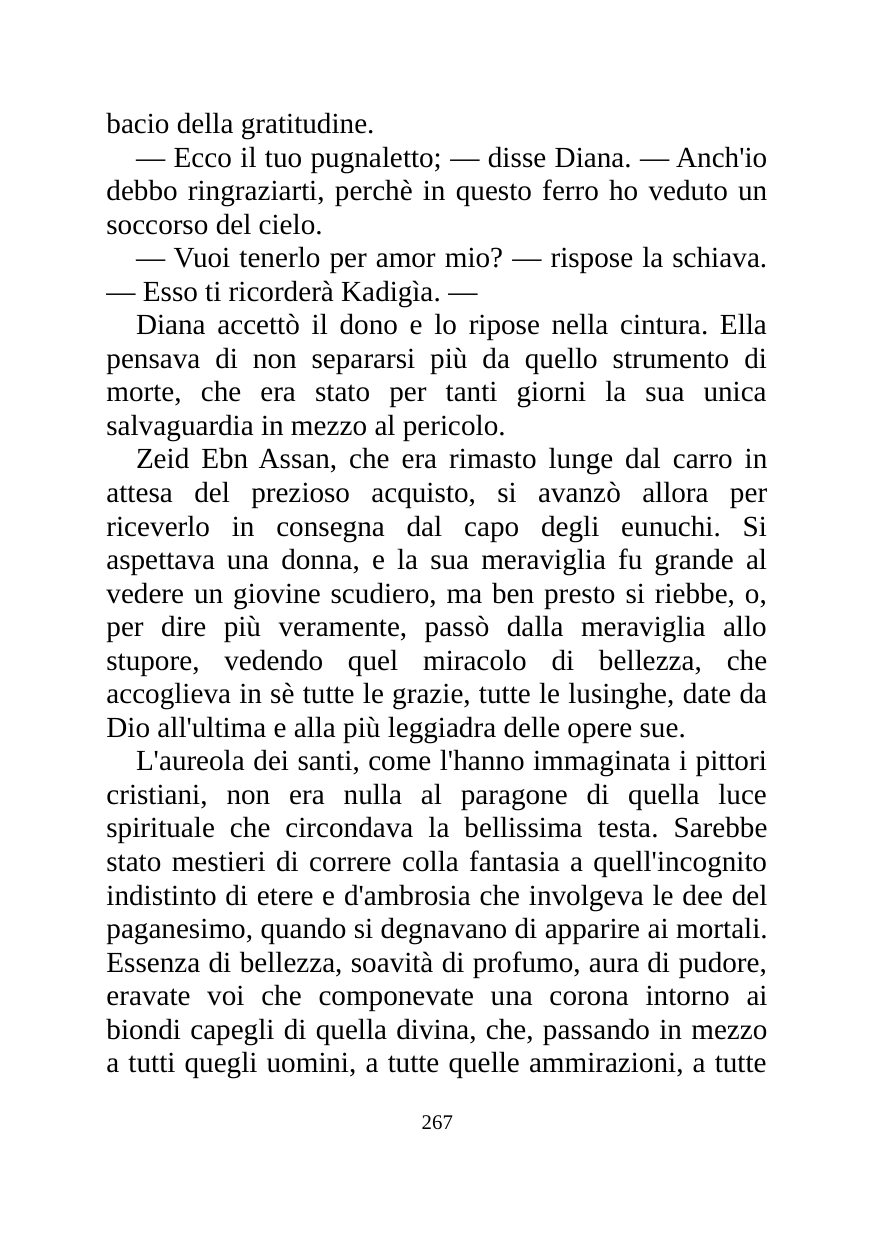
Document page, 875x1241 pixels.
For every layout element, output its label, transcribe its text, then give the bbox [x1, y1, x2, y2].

text L'aureola dei santi, come l'hanno immaginata i pittori cristiani, non era nulla al paragone di quella luce spirituale che circondava la bellissima testa. Sarebbe stato mestieri di correre colla fantasia a quell'incognito indistinto di etere e d'ambrosia che involgeva le dee del paganesimo, quando si degnavano di apparire ai mortali. Essenza di bellezza, soavità di profumo, aura di pudore, eravate voi che componevate una corona intorno ai biondi capegli di quella divina, che, passando in mezzo a tutti quegli uomini, a tutte quelle ammirazioni, a tutte [106, 743, 768, 1079]
text Diana accettò il dono e lo ripose nella cintura. Ella pensava di non separarsi più da quello strumento di morte, che era stato per tanti giorni la sua unica salvaguardia in mezzo al pericolo. [106, 307, 768, 442]
text — Vuoi tenerlo per amor mio? — rispose la schiava. — Esso ti ricorderà Kadigìa. — [106, 240, 768, 307]
text bacio della gratitudine. [106, 106, 768, 140]
text Zeid Ebn Assan, che era rimasto lunge dal carro in attesa del prezioso acquisto, si avanzò allora per riceverlo in consegna dal capo degli eunuchi. Si aspettava una donna, e la sua meraviglia fu grande al vedere un giovine scudiero, ma ben presto si riebbe, o, per dire più veramente, passò dalla meraviglia allo stupore, vedendo quel miracolo di bellezza, che accoglieva in sè tutte le grazie, tutte le lusinghe, date da Dio all'ultima e alla più leggiadra delle opere sue. [106, 442, 768, 743]
text — Ecco il tuo pugnaletto; — disse Diana. — Anch'io debbo ringraziarti, perchè in questo ferro ho veduto un soccorso del cielo. [106, 140, 768, 240]
